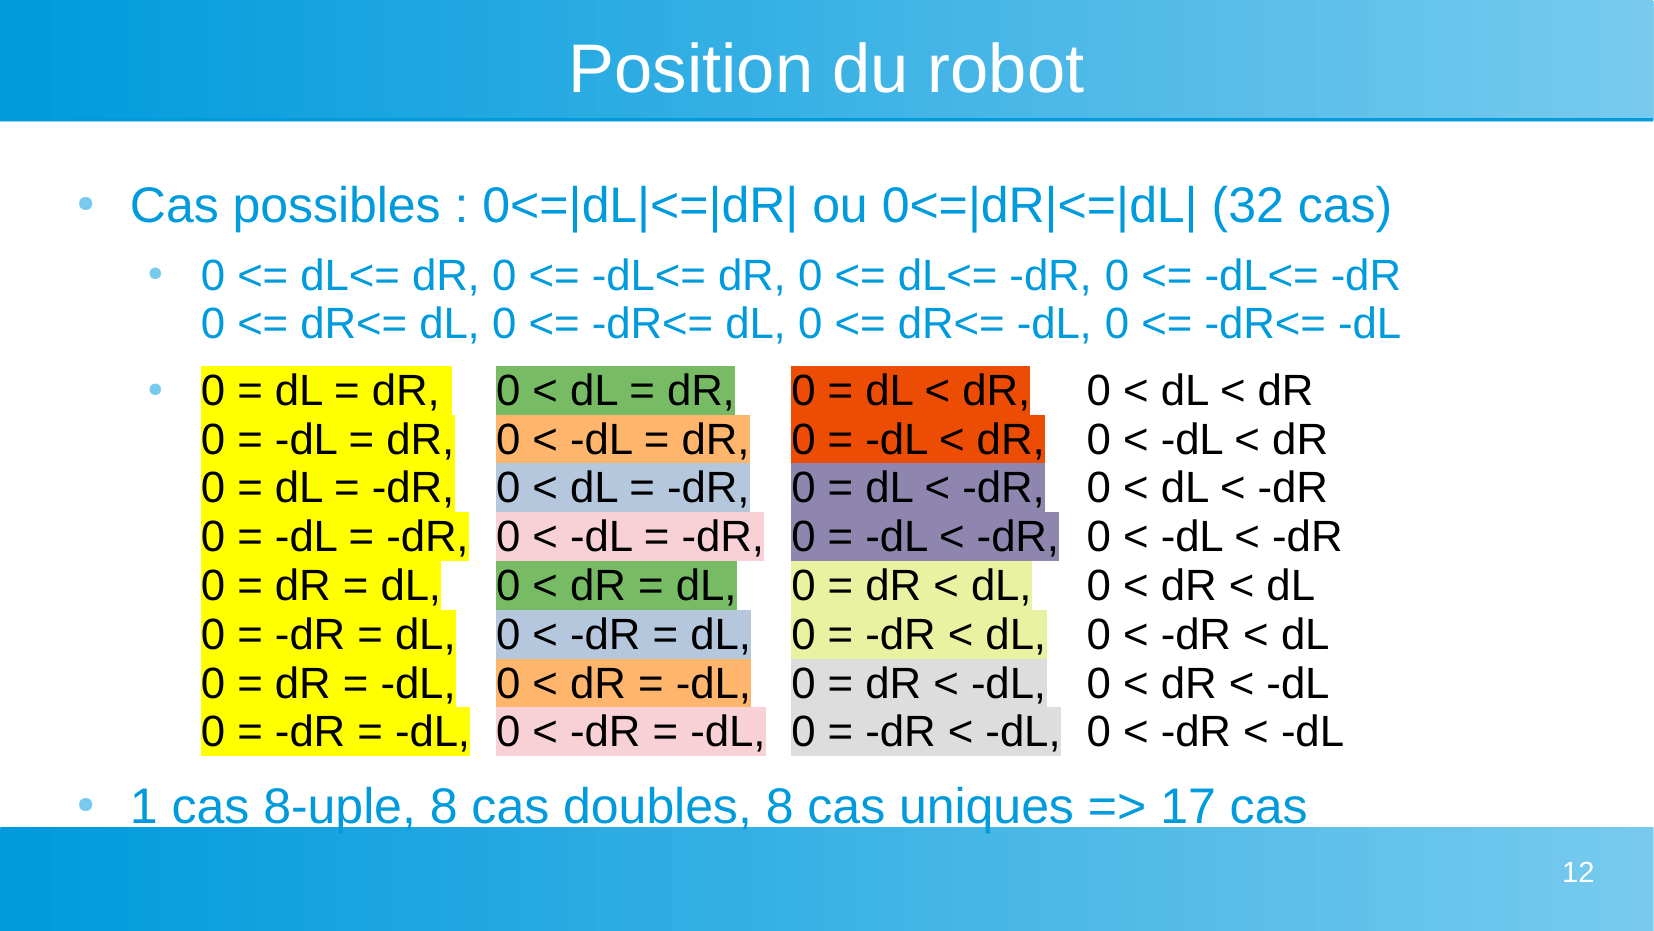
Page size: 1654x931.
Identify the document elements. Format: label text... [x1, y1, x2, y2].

list Cas possibles : 0<=|dL|<=|dR| ou 0<=|dR|<=|dL| (32 cas) 0 <= dL<= dR, 0 <= -dL<= dR, 0 <= dL<= -dR, 0 <= -dL<= -dR 0 <= dR<= dL, 0 <= -dR<= dL, 0 <= dR<= -dL, 0 <= -dR<= -dL 0 = dL = dR, 0 < dL = dR, 0 = dL < dR, 0 < dL < dR 0 = -dL = dR, 0 < -dL = dR, 0 = -dL < dR, 0 < -dL < dR 0 = dL = -dR, 0 < dL = -dR, 0 = dL < -dR, 0 < dL < -dR 0 = -dL = -dR, 0 < -dL = -dR, 0 = -dL < -dR, 0 < -dL < -dR 0 = dR = dL, 0 < dR = dL, 0 = dR < dL, 0 < dR < dL 0 = -dR = dL, 0 < -dR = dL, 0 = -dR < dL, 0 < -dR < dL 0 = dR = -dL, 0 < dR = -dL, 0 = dR < -dL, 0 < dR < -dL 0 = -dR = -dL, 0 < -dR = -dL, 0 = -dR < -dL, 0 < -dR < -dL 1 cas 8-uple, 8 cas doubles, 8 cas uniques => 17 cas [59, 177, 1595, 827]
title Position du robot [59, 29, 1595, 108]
